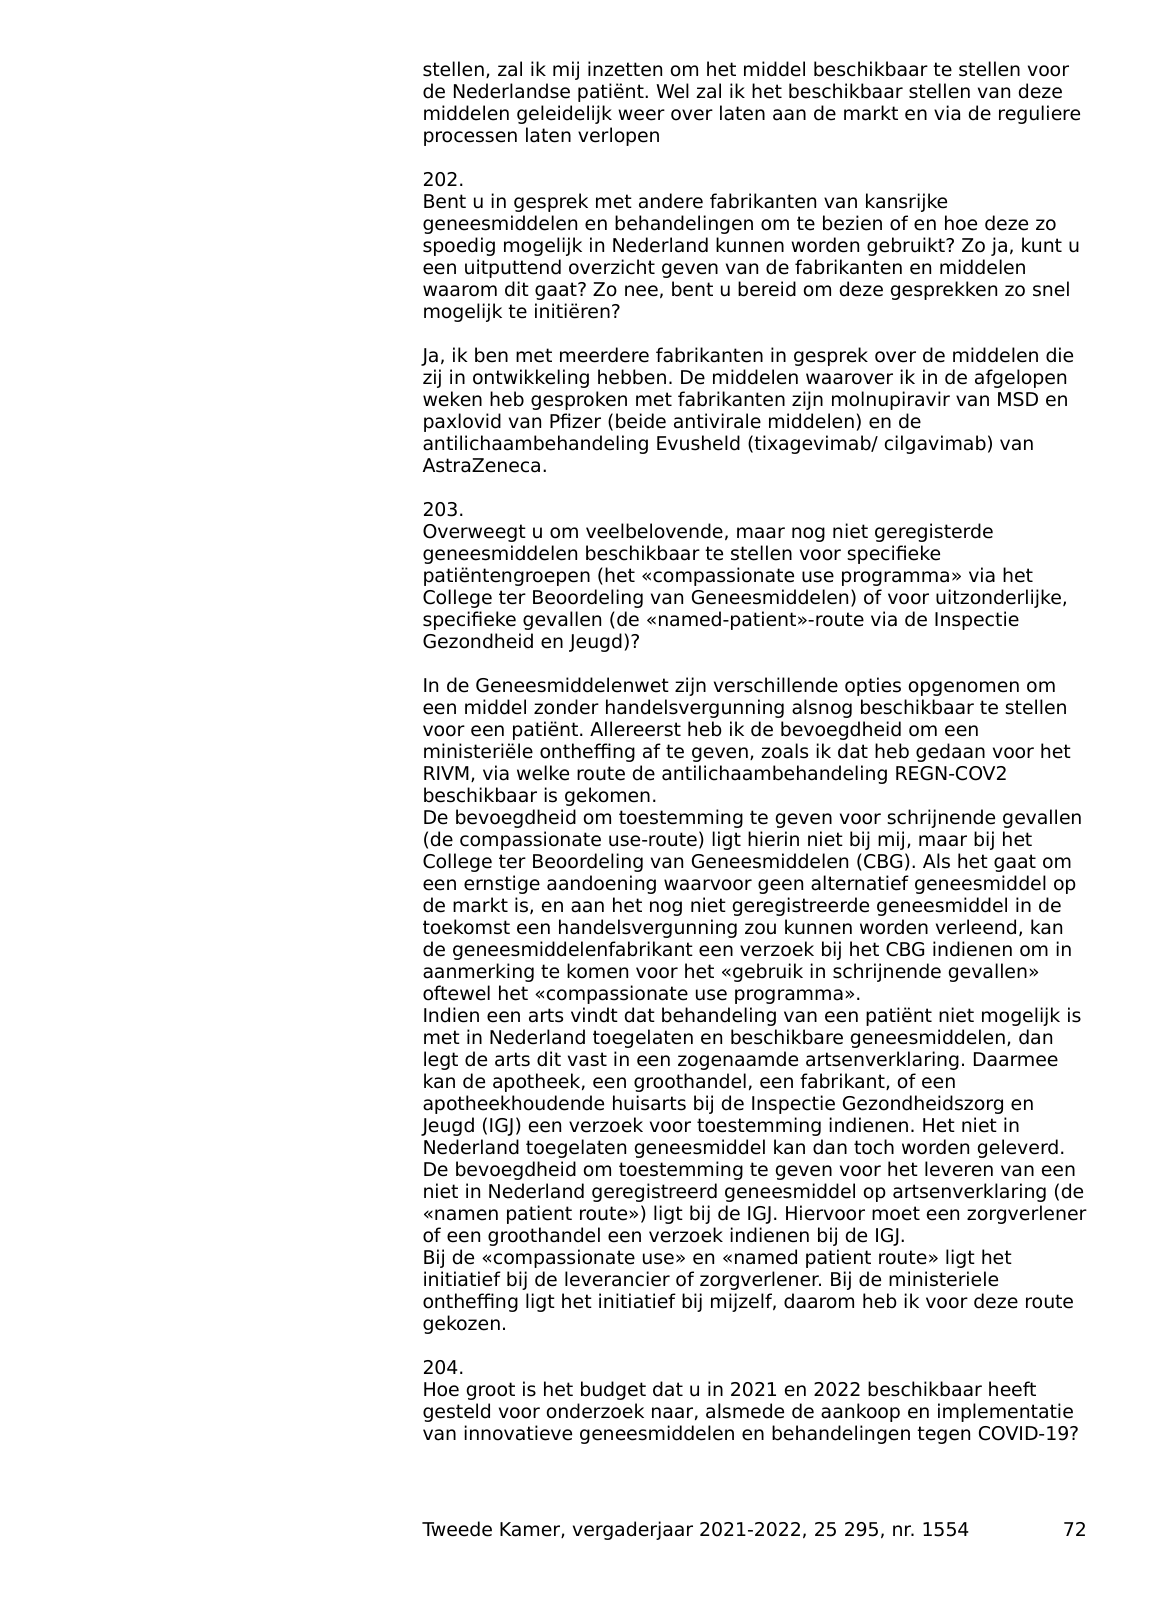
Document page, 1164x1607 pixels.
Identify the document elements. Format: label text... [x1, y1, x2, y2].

text Overweegt u om veelbelovende, maar nog niet geregisterde geneesmiddelen beschikbaar te stellen voor specifieke patiëntengroepen (het «compassionate use programma» via het College ter Beoordeling van Geneesmiddelen) of voor uitzonderlijke, specifieke gevallen (de «named-patient»-route via de Inspectie Gezondheid en Jeugd)? [422, 521, 1087, 653]
text De bevoegdheid om toestemming te geven voor schrijnende gevallen (de compassionate use-route) ligt hierin niet bij mij, maar bij het College ter Beoordeling van Geneesmiddelen (CBG). Als het gaat om een ernstige aandoening waarvoor geen alternatief geneesmiddel op de markt is, en aan het nog niet geregistreerde geneesmiddel in de toekomst een handelsvergunning zou kunnen worden verleend, kan de geneesmiddelenfabrikant een verzoek bij het CBG indienen om in aanmerking te komen voor het «gebruik in schrijnende gevallen» oftewel het «compassionate use programma». [422, 807, 1087, 1005]
text In de Geneesmiddelenwet zijn verschillende opties opgenomen om een middel zonder handelsvergunning alsnog beschikbaar te stellen voor een patiënt. Allereerst heb ik de bevoegdheid om een ministeriële ontheffing af te geven, zoals ik dat heb gedaan voor het RIVM, via welke route de antilichaambehandeling REGN-COV2 beschikbaar is gekomen. [422, 675, 1087, 807]
text stellen, zal ik mij inzetten om het middel beschikbaar te stellen voor de Nederlandse patiënt. Wel zal ik het beschikbaar stellen van deze middelen geleidelijk weer over laten aan de markt en via de reguliere processen laten verlopen [422, 59, 1087, 147]
text Bent u in gesprek met andere fabrikanten van kansrijke geneesmiddelen en behandelingen om te bezien of en hoe deze zo spoedig mogelijk in Nederland kunnen worden gebruikt? Zo ja, kunt u een uitputtend overzicht geven van de fabrikanten en middelen waarom dit gaat? Zo nee, bent u bereid om deze gesprekken zo snel mogelijk te initiëren? [422, 191, 1087, 323]
text Hoe groot is het budget dat u in 2021 en 2022 beschikbaar heeft gesteld voor onderzoek naar, alsmede de aankoop en implementatie van innovatieve geneesmiddelen en behandelingen tegen COVID-19? [422, 1379, 1087, 1445]
text 203. [422, 499, 1087, 521]
text 202. [422, 169, 1087, 191]
text Ja, ik ben met meerdere fabrikanten in gesprek over de middelen die zij in ontwikkeling hebben. De middelen waarover ik in de afgelopen weken heb gesproken met fabrikanten zijn molnupiravir van MSD en paxlovid van Pfizer (beide antivirale middelen) en de antilichaambehandeling Evusheld (tixagevimab/ cilgavimab) van AstraZeneca. [422, 345, 1087, 477]
text Bij de «compassionate use» en «named patient route» ligt het initiatief bij de leverancier of zorgverlener. Bij de ministeriele ontheffing ligt het initiatief bij mijzelf, daarom heb ik voor deze route gekozen. [422, 1247, 1087, 1335]
text 204. [422, 1357, 1087, 1379]
text Indien een arts vindt dat behandeling van een patiënt niet mogelijk is met in Nederland toegelaten en beschikbare geneesmiddelen, dan legt de arts dit vast in een zogenaamde artsenverklaring. Daarmee kan de apotheek, een groothandel, een fabrikant, of een apotheekhoudende huisarts bij de Inspectie Gezondheidszorg en Jeugd (IGJ) een verzoek voor toestemming indienen. Het niet in Nederland toegelaten geneesmiddel kan dan toch worden geleverd. De bevoegdheid om toestemming te geven voor het leveren van een niet in Nederland geregistreerd geneesmiddel op artsenverklaring (de «namen patient route») ligt bij de IGJ. Hiervoor moet een zorgverlener of een groothandel een verzoek indienen bij de IGJ. [422, 1005, 1087, 1247]
